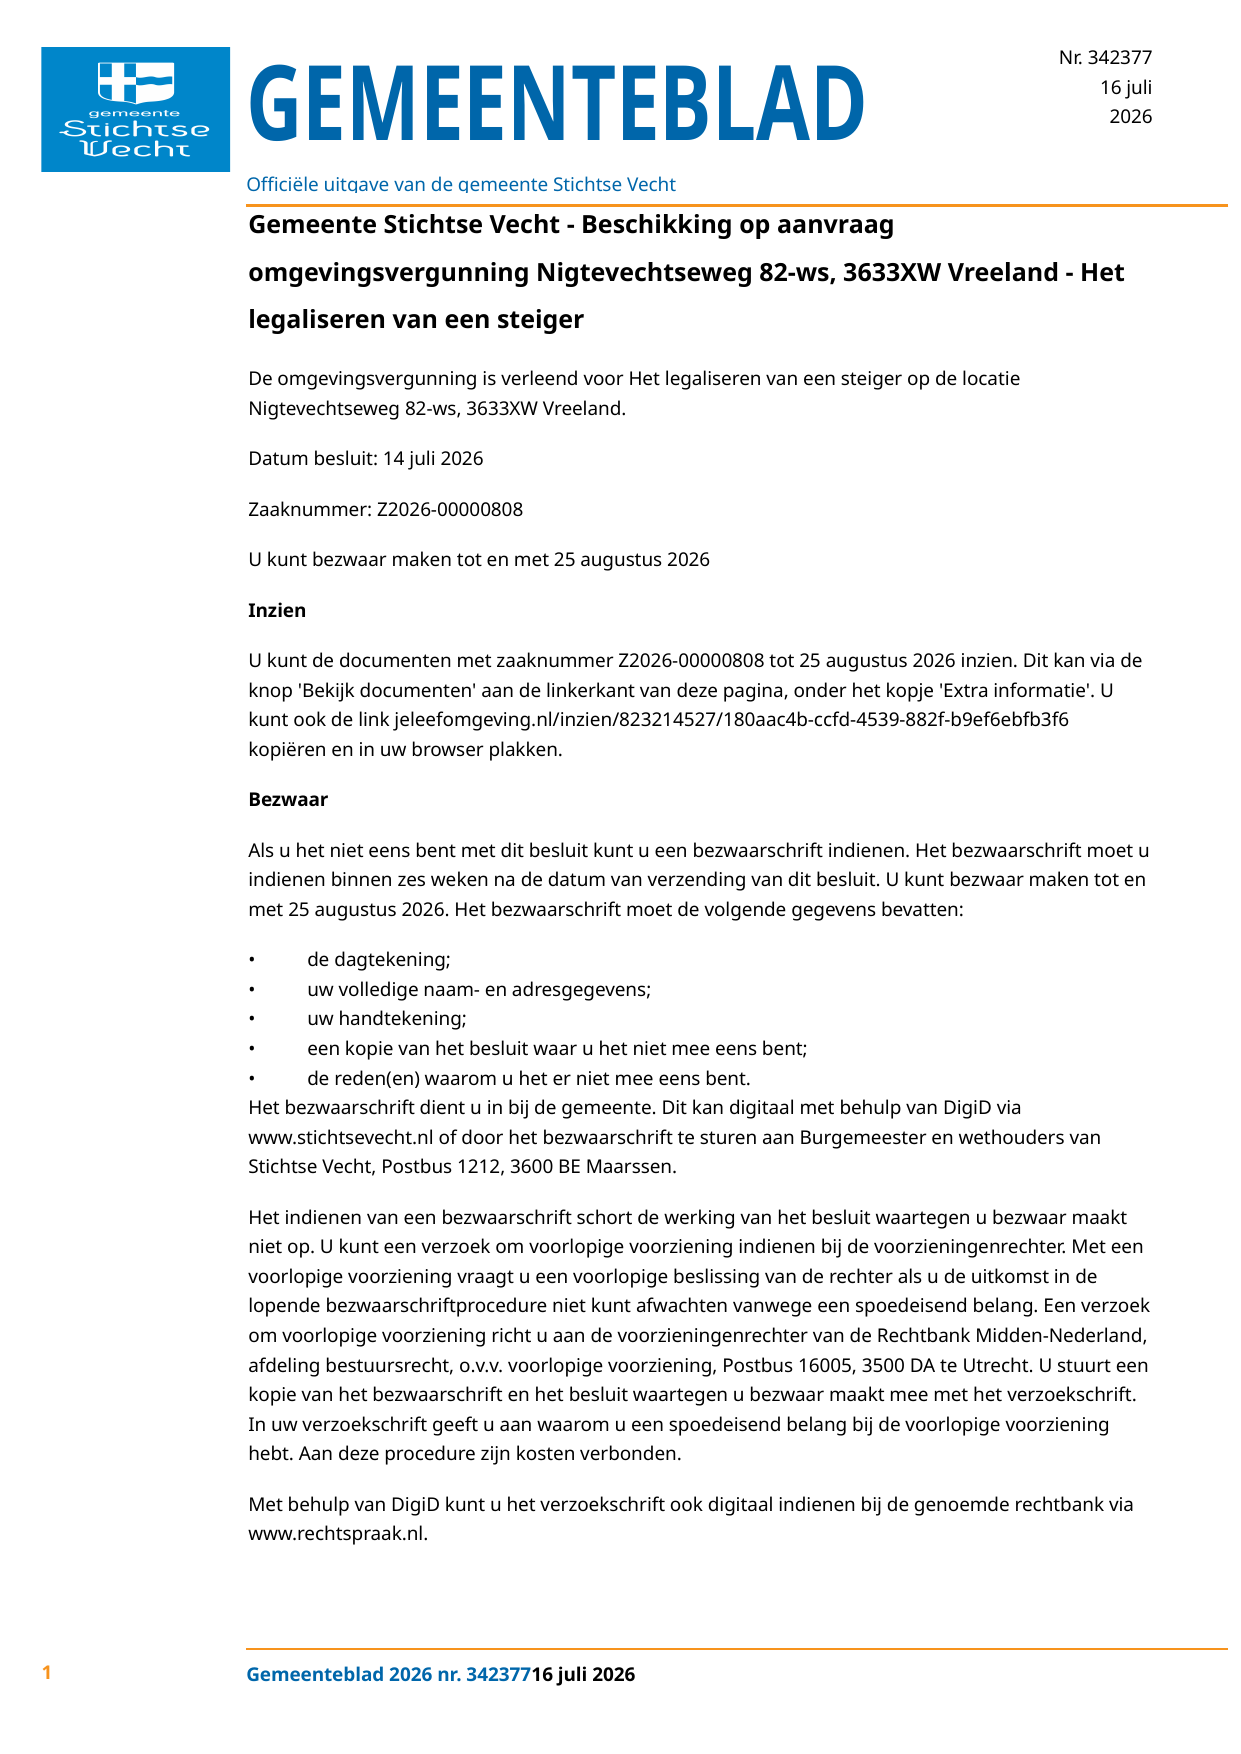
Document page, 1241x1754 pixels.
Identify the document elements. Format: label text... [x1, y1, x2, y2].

text Als u het niet eens bent met dit besluit kunt u een bezwaarschrift indienen. Het bezwaarschrift moet u indienen binnen zes weken na de datum van verzending van dit besluit. U kunt bezwaar maken tot en met 25 augustus 2026. Het bezwaarschrift moet de volgende gegevens bevatten: [248, 837, 1152, 922]
list een kopie van het besluit waar u het niet mee eens bent; [248, 1035, 1152, 1061]
text U kunt de documenten met zaaknummer Z2026-00000808 tot 25 augustus 2026 inzien. Dit kan via de knop 'Bekijk documenten' aan de linkerkant van deze pagina, onder het kopje 'Extra informatie'. U kunt ook de link jeleefomgeving.nl/inzien/823214527/180aac4b-ccfd-4539-882f-b9ef6ebfb3f6 kopiëren en in uw browser plakken. [248, 647, 1152, 762]
text Zaaknummer: Z2026-00000808 [248, 496, 1152, 522]
list de dagtekening; [248, 946, 1152, 972]
text Inzien [248, 597, 1152, 622]
picture [99, 63, 135, 101]
text Gemeente Stichtse Vecht - Beschikking op aanvraag omgevingsvergunning Nigtevechtseweg 82-ws, 3633XW Vreeland - Het legaliseren van een steiger [248, 207, 1152, 336]
text Datum besluit: 14 juli 2026 [248, 446, 1152, 471]
list uw handtekening; [248, 1006, 1152, 1031]
text U kunt bezwaar maken tot en met 25 augustus 2026 [248, 546, 1152, 572]
text De omgevingsvergunning is verleend voor Het legaliseren van een steiger op de locatie Nigtevechtseweg 82-ws, 3633XW Vreeland. [248, 366, 1152, 421]
text Bezwaar [248, 786, 1152, 812]
picture [137, 63, 174, 103]
text Met behulp van DigiD kunt u het verzoekschrift ook digitaal indienen bij de genoemde rechtbank via www.rechtspraak.nl. [248, 1491, 1152, 1546]
text Het indienen van een bezwaarschrift schort de werking van het besluit waartegen u bezwaar maakt niet op. U kunt een verzoek om voorlopige voorziening indienen bij de voorzieningenrechter. Met een voorlopige voorziening vraagt u een voorlopige beslissing van de rechter als u de uitkomst in de lopende bezwaarschriftprocedure niet kunt afwachten vanwege een spoedeisend belang. Een verzoek om voorlopige voorziening richt u aan de voorzieningenrechter van de Rechtbank Midden-Nederland, afdeling bestuursrecht, o.v.v. voorlopige voorziening, Postbus 16005, 3500 DA te Utrecht. U stuurt een kopie van het bezwaarschrift en het besluit waartegen u bezwaar maakt mee met het verzoekschrift. In uw verzoekschrift geeft u aan waarom u een spoedeisend belang bij de voorlopige voorziening hebt. Aan deze procedure zijn kosten verbonden. [248, 1204, 1152, 1466]
list de reden(en) waarom u het er niet mee eens bent. [248, 1065, 1152, 1090]
list uw volledige naam- en adresgegevens; [248, 976, 1152, 1002]
text Het bezwaarschrift dient u in bij de gemeente. Dit kan digitaal met behulp van DigiD via www.stichtsevecht.nl of door het bezwaarschrift te sturen aan Burgemeester en wethouders van Stichtse Vecht, Postbus 1212, 3600 BE Maarssen. [248, 1094, 1152, 1179]
